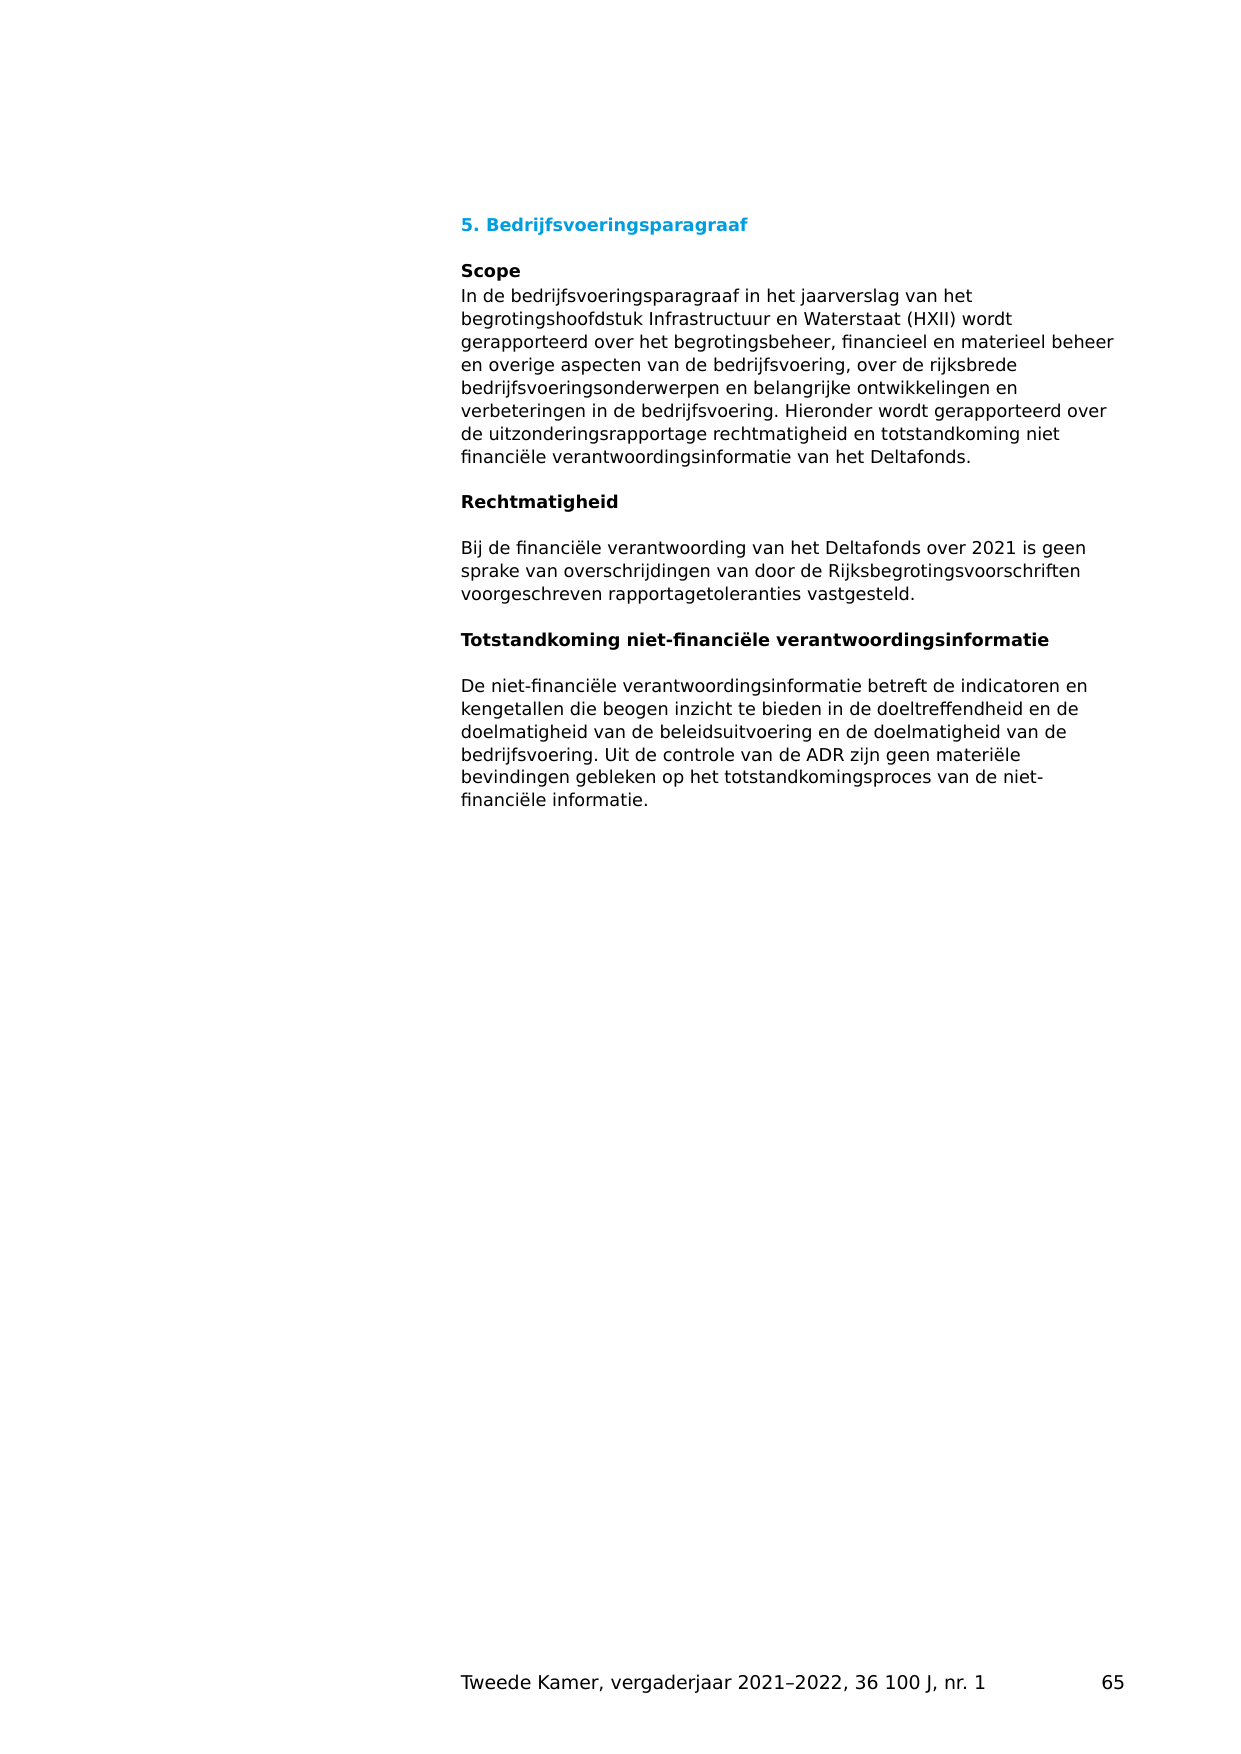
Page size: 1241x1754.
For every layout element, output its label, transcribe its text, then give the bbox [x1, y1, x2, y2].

text Rechtmatigheid [461, 491, 1125, 513]
title 5. Bedrijfsvoeringsparagraaf [461, 213, 1125, 236]
text Scope [461, 259, 1125, 282]
text Bij de financiële verantwoording van het Deltafonds over 2021 is geen sprake van overschrijdingen van door de Rijksbegrotingsvoorschriften voorgeschreven rapportagetoleranties vastgesteld. [461, 536, 1125, 605]
text Totstandkoming niet-financiële verantwoordingsinformatie [461, 628, 1125, 651]
text In de bedrijfsvoeringsparagraaf in het jaarverslag van het begrotingshoofdstuk Infrastructuur en Waterstaat (HXII) wordt gerapporteerd over het begrotingsbeheer, financieel en materieel beheer en overige aspecten van de bedrijfsvoering, over de rijksbrede bedrijfsvoeringsonderwerpen en belangrijke ontwikkelingen en verbeteringen in de bedrijfsvoering. Hieronder wordt gerapporteerd over de uitzonderingsrapportage rechtmatigheid en totstandkoming niet financiële verantwoordingsinformatie van het Deltafonds. [461, 284, 1125, 468]
text De niet-financiële verantwoordingsinformatie betreft de indicatoren en kengetallen die beogen inzicht te bieden in de doeltreffendheid en de doelmatigheid van de beleidsuitvoering en de doelmatigheid van de bedrijfsvoering. Uit de controle van de ADR zijn geen materiële bevindingen gebleken op het totstandkomingsproces van de niet-financiële informatie. [461, 674, 1125, 811]
